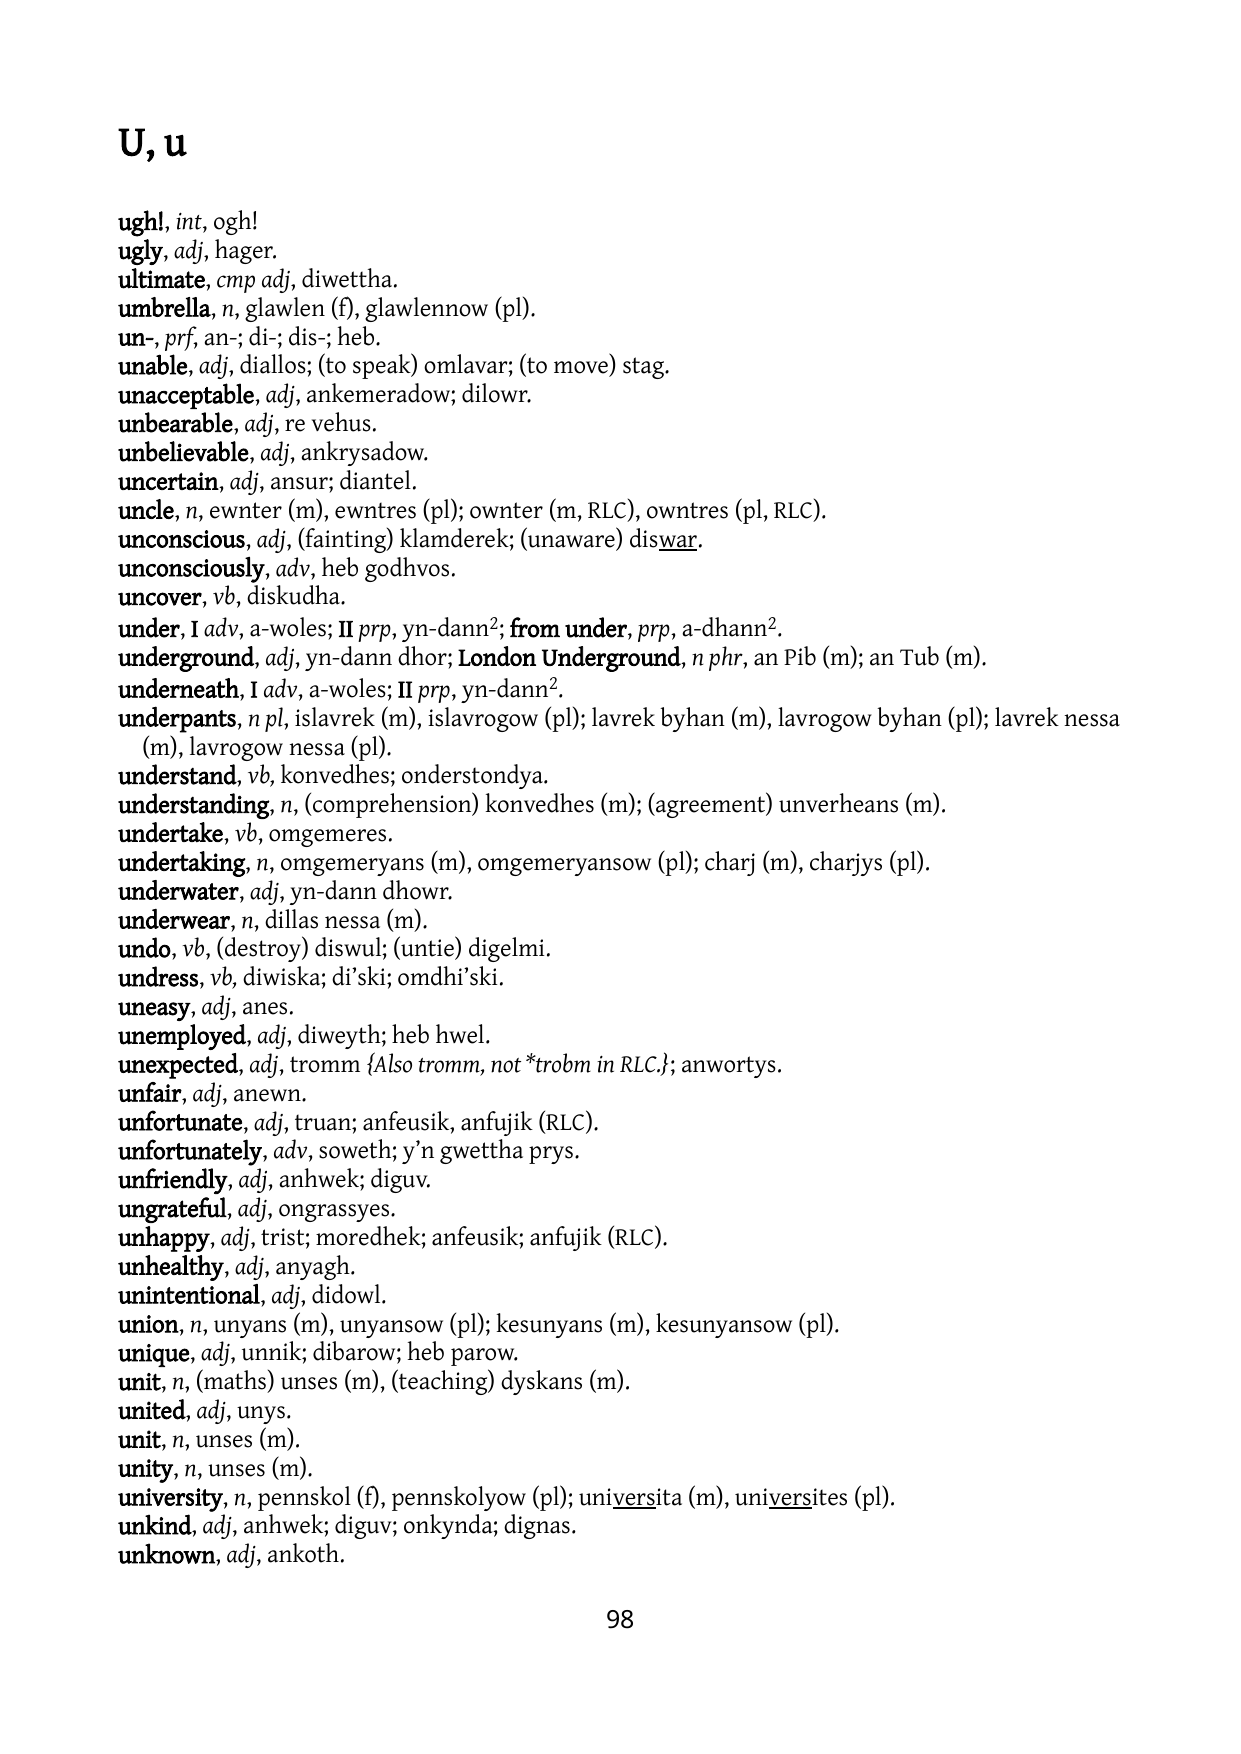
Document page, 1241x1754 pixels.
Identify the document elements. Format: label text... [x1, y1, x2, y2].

text ugh!, int, ogh! [118, 208, 1122, 237]
text umbrella, n, glawlen (f), glawlennow (pl). [118, 294, 1122, 323]
text university, n, pennskol (f), pennskolyow (pl); universita (m), universites (pl). [118, 1483, 1122, 1512]
text unfortunately, adv, soweth; y’n gwettha prys. [118, 1137, 1122, 1166]
text unexpected, adj, tromm {Also tromm, not *trobm in RLC.}; anwortys. [118, 1050, 1122, 1079]
text unkind, adj, anhwek; diguv; onkynda; dignas. [118, 1512, 1122, 1541]
text union, n, unyans (m), unyansow (pl); kesunyans (m), kesunyansow (pl). [118, 1310, 1122, 1339]
text unemployed, adj, diweyth; heb hwel. [118, 1021, 1122, 1050]
text unable, adj, diallos; (to speak) omlavar; (to move) stag. [118, 352, 1122, 381]
text unit, n, unses (m). [118, 1425, 1122, 1454]
text ugly, adj, hager. [118, 237, 1122, 265]
text U, u [118, 118, 1122, 166]
text unintentional, adj, didowl. [118, 1281, 1122, 1310]
text understanding, n, (comprehension) konvedhes (m); (agreement) unverheans (m). [118, 791, 1122, 819]
text unfair, adj, anewn. [118, 1079, 1122, 1108]
text unhappy, adj, trist; moredhek; anfeusik; anfujik (RLC). [118, 1223, 1122, 1252]
text ungrateful, adj, ongrassyes. [118, 1194, 1122, 1223]
text underpants, n pl, islavrek (m), islavrogow (pl); lavrek byhan (m), lavrogow byhan (pl); lavrek nessa (m), lavrogow nessa (pl). [118, 704, 1122, 762]
text un-, prf, an-; di-; dis-; heb. [118, 323, 1122, 352]
text unhealthy, adj, anyagh. [118, 1252, 1122, 1281]
text underneath, I adv, a-woles; II prp, yn-dann2. [118, 672, 1122, 704]
text unacceptable, adj, ankemeradow; dilowr. [118, 381, 1122, 410]
text unconsciously, adv, heb godhvos. [118, 554, 1122, 583]
text unknown, adj, ankoth. [118, 1541, 1122, 1570]
text unit, n, (maths) unses (m), (teaching) dyskans (m). [118, 1368, 1122, 1397]
text unconscious, adj, (fainting) klamderek; (unaware) diswar. [118, 525, 1122, 554]
text unfriendly, adj, anhwek; diguv. [118, 1166, 1122, 1194]
text undertake, vb, omgemeres. [118, 819, 1122, 848]
text undress, vb, diwiska; di’ski; omdhi’ski. [118, 964, 1122, 993]
text under, I adv, a-woles; II prp, yn-dann2; from under, prp, a-dhann2. [118, 612, 1122, 643]
text unfortunate, adj, truan; anfeusik, anfujik (RLC). [118, 1108, 1122, 1137]
text uncover, vb, diskudha. [118, 583, 1122, 612]
text unbelievable, adj, ankrysadow. [118, 438, 1122, 467]
text underwear, n, dillas nessa (m). [118, 906, 1122, 935]
text underwater, adj, yn-dann dhowr. [118, 877, 1122, 906]
text uneasy, adj, anes. [118, 993, 1122, 1021]
text undo, vb, (destroy) diswul; (untie) digelmi. [118, 935, 1122, 964]
text unbearable, adj, re vehus. [118, 410, 1122, 438]
text understand, vb, konvedhes; onderstondya. [118, 762, 1122, 791]
text underground, adj, yn-dann dhor; London Underground, n phr, an Pib (m); an Tub (m). [118, 643, 1122, 672]
text uncle, n, ewnter (m), ewntres (pl); ownter (m, RLC), owntres (pl, RLC). [118, 496, 1122, 525]
text uncertain, adj, ansur; diantel. [118, 467, 1122, 496]
text unique, adj, unnik; dibarow; heb parow. [118, 1339, 1122, 1368]
text united, adj, unys. [118, 1397, 1122, 1425]
text undertaking, n, omgemeryans (m), omgemeryansow (pl); charj (m), charjys (pl). [118, 848, 1122, 877]
text ultimate, cmp adj, diwettha. [118, 265, 1122, 294]
text unity, n, unses (m). [118, 1454, 1122, 1483]
